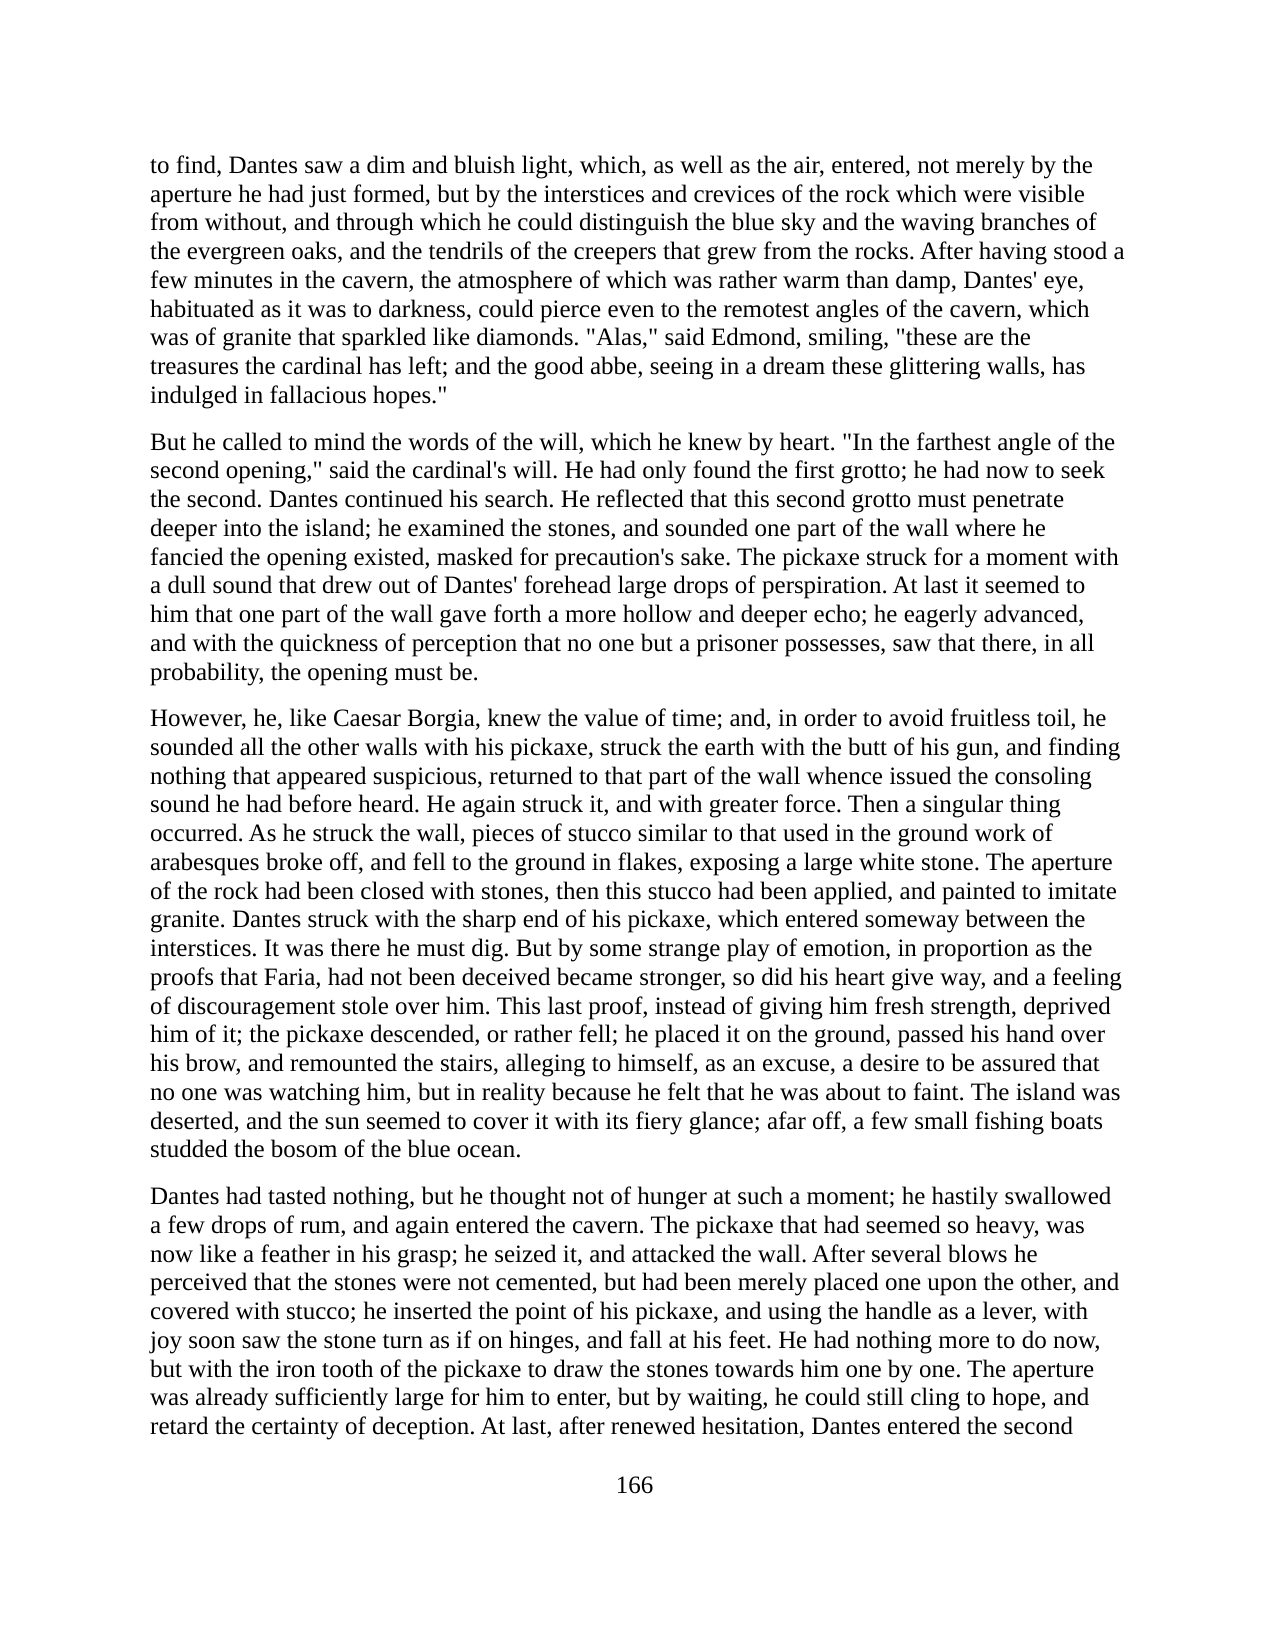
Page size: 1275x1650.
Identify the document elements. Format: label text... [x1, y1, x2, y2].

text to find, Dantes saw a dim and bluish light, which, as well as the air, entered, not merely by the aperture he had just formed, but by the interstices and crevices of the rock which were visible from without, and through which he could distinguish the blue sky and the waving branches of the evergreen oaks, and the tendrils of the creepers that grew from the rocks. After having stood a few minutes in the cavern, the atmosphere of which was rather warm than damp, Dantes' eye, habituated as it was to darkness, could pierce even to the remotest angles of the cavern, which was of granite that sparkled like diamonds. "Alas," said Edmond, smiling, "these are the treasures the cardinal has left; and the good abbe, seeing in a dream these glittering walls, has indulged in fallacious hopes." [150, 150, 1125, 409]
text Dantes had tasted nothing, but he thought not of hunger at such a moment; he hastily swallowed a few drops of rum, and again entered the cavern. The pickaxe that had seemed so heavy, was now like a feather in his grasp; he seized it, and attacked the wall. After several blows he perceived that the stones were not cemented, but had been merely placed one upon the other, and covered with stucco; he inserted the point of his pickaxe, and using the handle as a lever, with joy soon saw the stone turn as if on hinges, and fall at his feet. He had nothing more to do now, but with the iron tooth of the pickaxe to draw the stones towards him one by one. The aperture was already sufficiently large for him to enter, but by waiting, he could still cling to hope, and retard the certainty of deception. At last, after renewed hesitation, Dantes entered the second [150, 1181, 1125, 1440]
text But he called to mind the words of the will, which he knew by heart. "In the farthest angle of the second opening," said the cardinal's will. He had only found the first grotto; he had now to seek the second. Dantes continued his search. He reflected that this second grotto must penetrate deeper into the island; he examined the stones, and sounded one part of the wall where he fancied the opening existed, masked for precaution's sake. The pickaxe struck for a moment with a dull sound that drew out of Dantes' forehead large drops of perspiration. At last it seemed to him that one part of the wall gave forth a more hollow and deeper echo; he eagerly advanced, and with the quickness of perception that no one but a prisoner possesses, saw that there, in all probability, the opening must be. [150, 427, 1125, 685]
text However, he, like Caesar Borgia, knew the value of time; and, in order to avoid fruitless toil, he sounded all the other walls with his pickaxe, struck the earth with the butt of his gun, and finding nothing that appeared suspicious, returned to that part of the wall whence issued the consoling sound he had before heard. He again struck it, and with greater force. Then a singular thing occurred. As he struck the wall, pieces of stucco similar to that used in the ground work of arabesques broke off, and fell to the ground in flakes, exposing a large white stone. The aperture of the rock had been closed with stones, then this stucco had been applied, and painted to imitate granite. Dantes struck with the sharp end of his pickaxe, which entered someway between the interstices. It was there he must dig. But by some strange play of emotion, in proportion as the proofs that Faria, had not been deceived became stronger, so did his heart give way, and a feeling of discouragement stole over him. This last proof, instead of giving him fresh strength, deprived him of it; the pickaxe descended, or rather fell; he placed it on the ground, passed his hand over his brow, and remounted the stairs, alleging to himself, as an excuse, a desire to be assured that no one was watching him, but in reality because he felt that he was about to faint. The island was deserted, and the sun seemed to cover it with its fiery glance; afar off, a few small fishing boats studded the bosom of the blue ocean. [150, 703, 1125, 1163]
